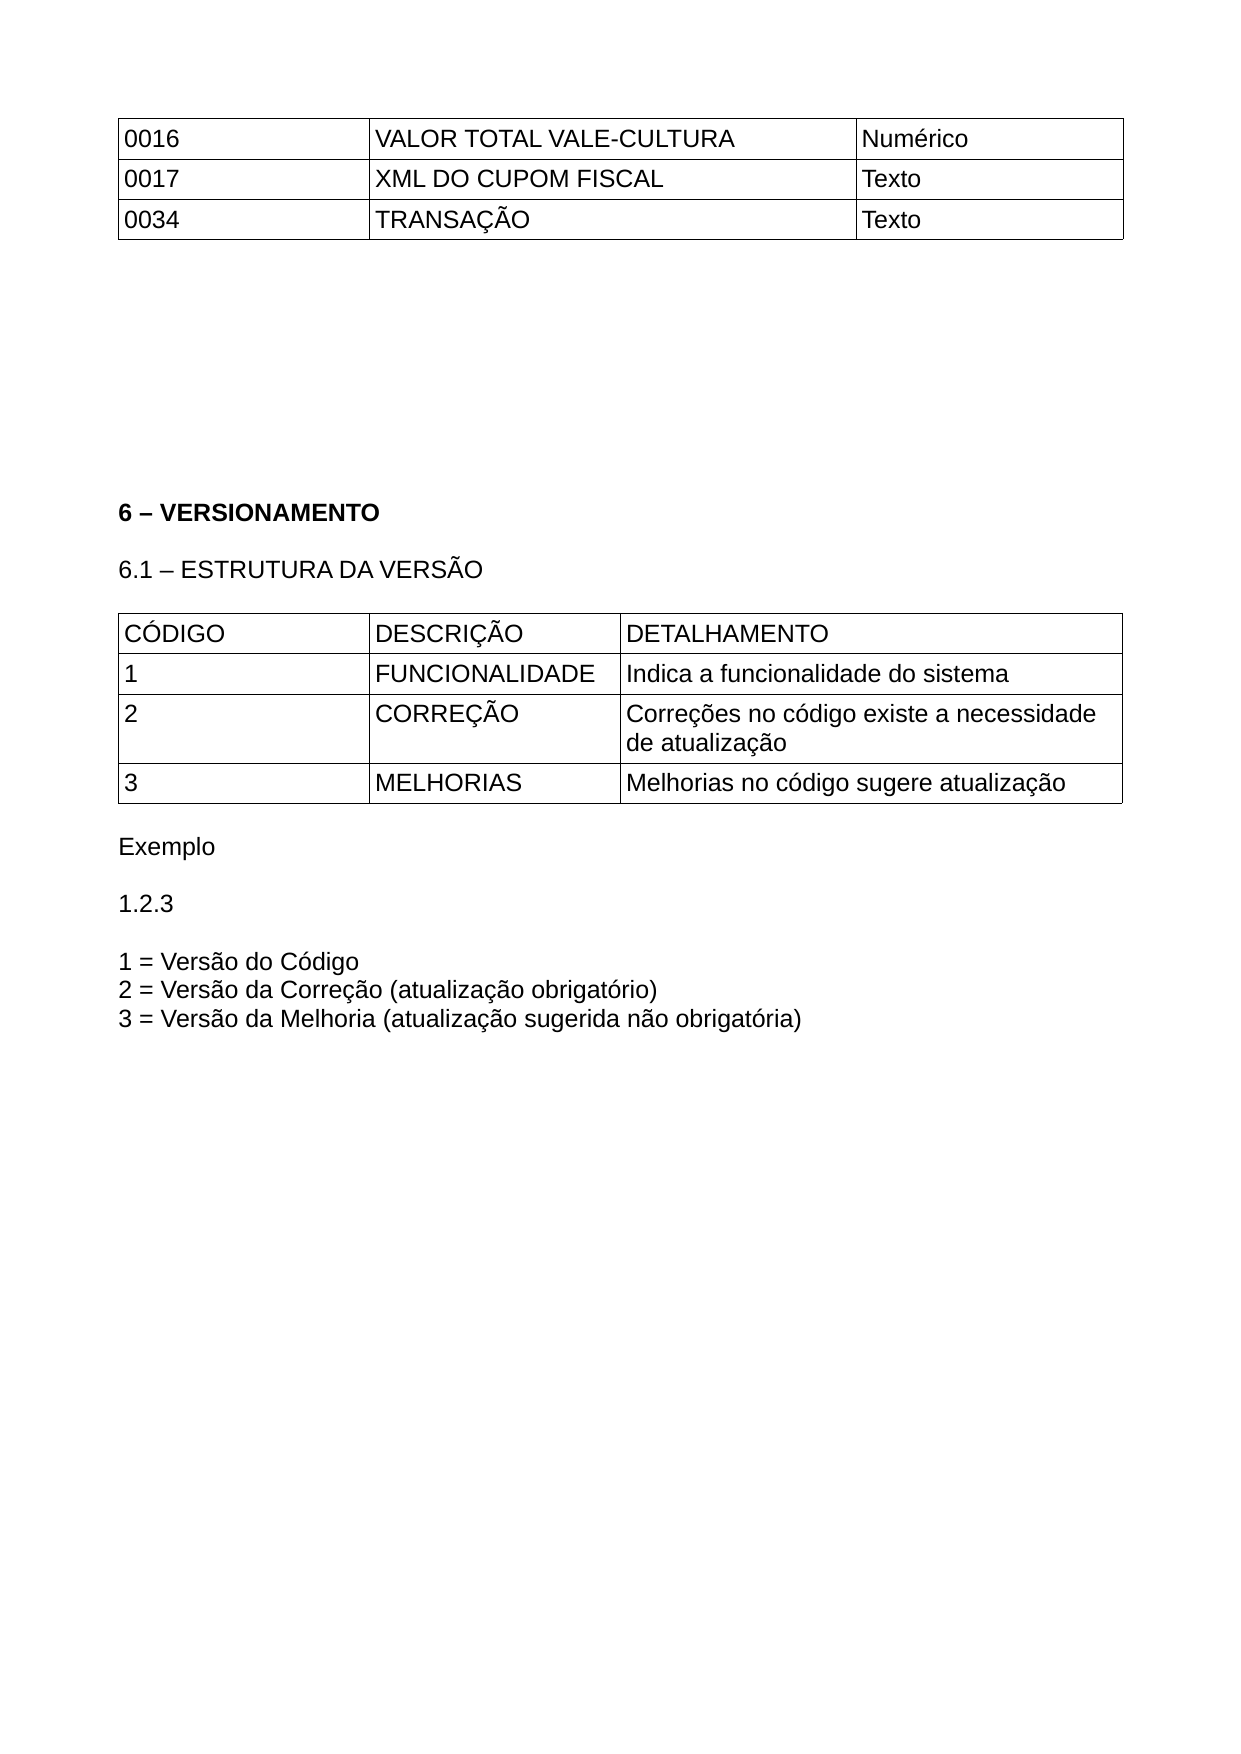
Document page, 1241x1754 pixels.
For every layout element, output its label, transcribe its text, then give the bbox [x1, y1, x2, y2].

text 1 = Versão do Código [118, 947, 1122, 976]
table_cell 2 [119, 695, 369, 763]
table_header CÓDIGO [119, 614, 369, 653]
table_cell 1 [119, 654, 369, 693]
table_cell VALOR TOTAL VALE-CULTURA [370, 119, 856, 158]
table_cell Texto [857, 200, 1123, 239]
table_cell TRANSAÇÃO [370, 200, 856, 239]
table_cell Numérico [857, 119, 1123, 158]
table_header DETALHAMENTO [621, 614, 1122, 653]
table_cell 0017 [119, 160, 369, 199]
table_cell CORREÇÃO [370, 695, 620, 763]
table_cell MELHORIAS [370, 764, 620, 803]
text Exemplo [118, 832, 1122, 861]
table_cell 0016 [119, 119, 369, 158]
table_cell Texto [857, 160, 1123, 199]
text 2 = Versão da Correção (atualização obrigatório) [118, 976, 1122, 1004]
table_cell Melhorias no código sugere atualização [621, 764, 1122, 803]
table_cell FUNCIONALIDADE [370, 654, 620, 693]
text 3 = Versão da Melhoria (atualização sugerida não obrigatória) [118, 1004, 1122, 1033]
text 1.2.3 [118, 889, 1122, 918]
text 6 – VERSIONAMENTO [118, 498, 1122, 527]
table_cell XML DO CUPOM FISCAL [370, 160, 856, 199]
text 6.1 – ESTRUTURA DA VERSÃO [118, 555, 1122, 584]
table_header DESCRIÇÃO [370, 614, 620, 653]
table_cell Indica a funcionalidade do sistema [621, 654, 1122, 693]
table_cell Correções no código existe a necessidade de atualização [621, 695, 1122, 763]
table_cell 0034 [119, 200, 369, 239]
table_cell 3 [119, 764, 369, 803]
